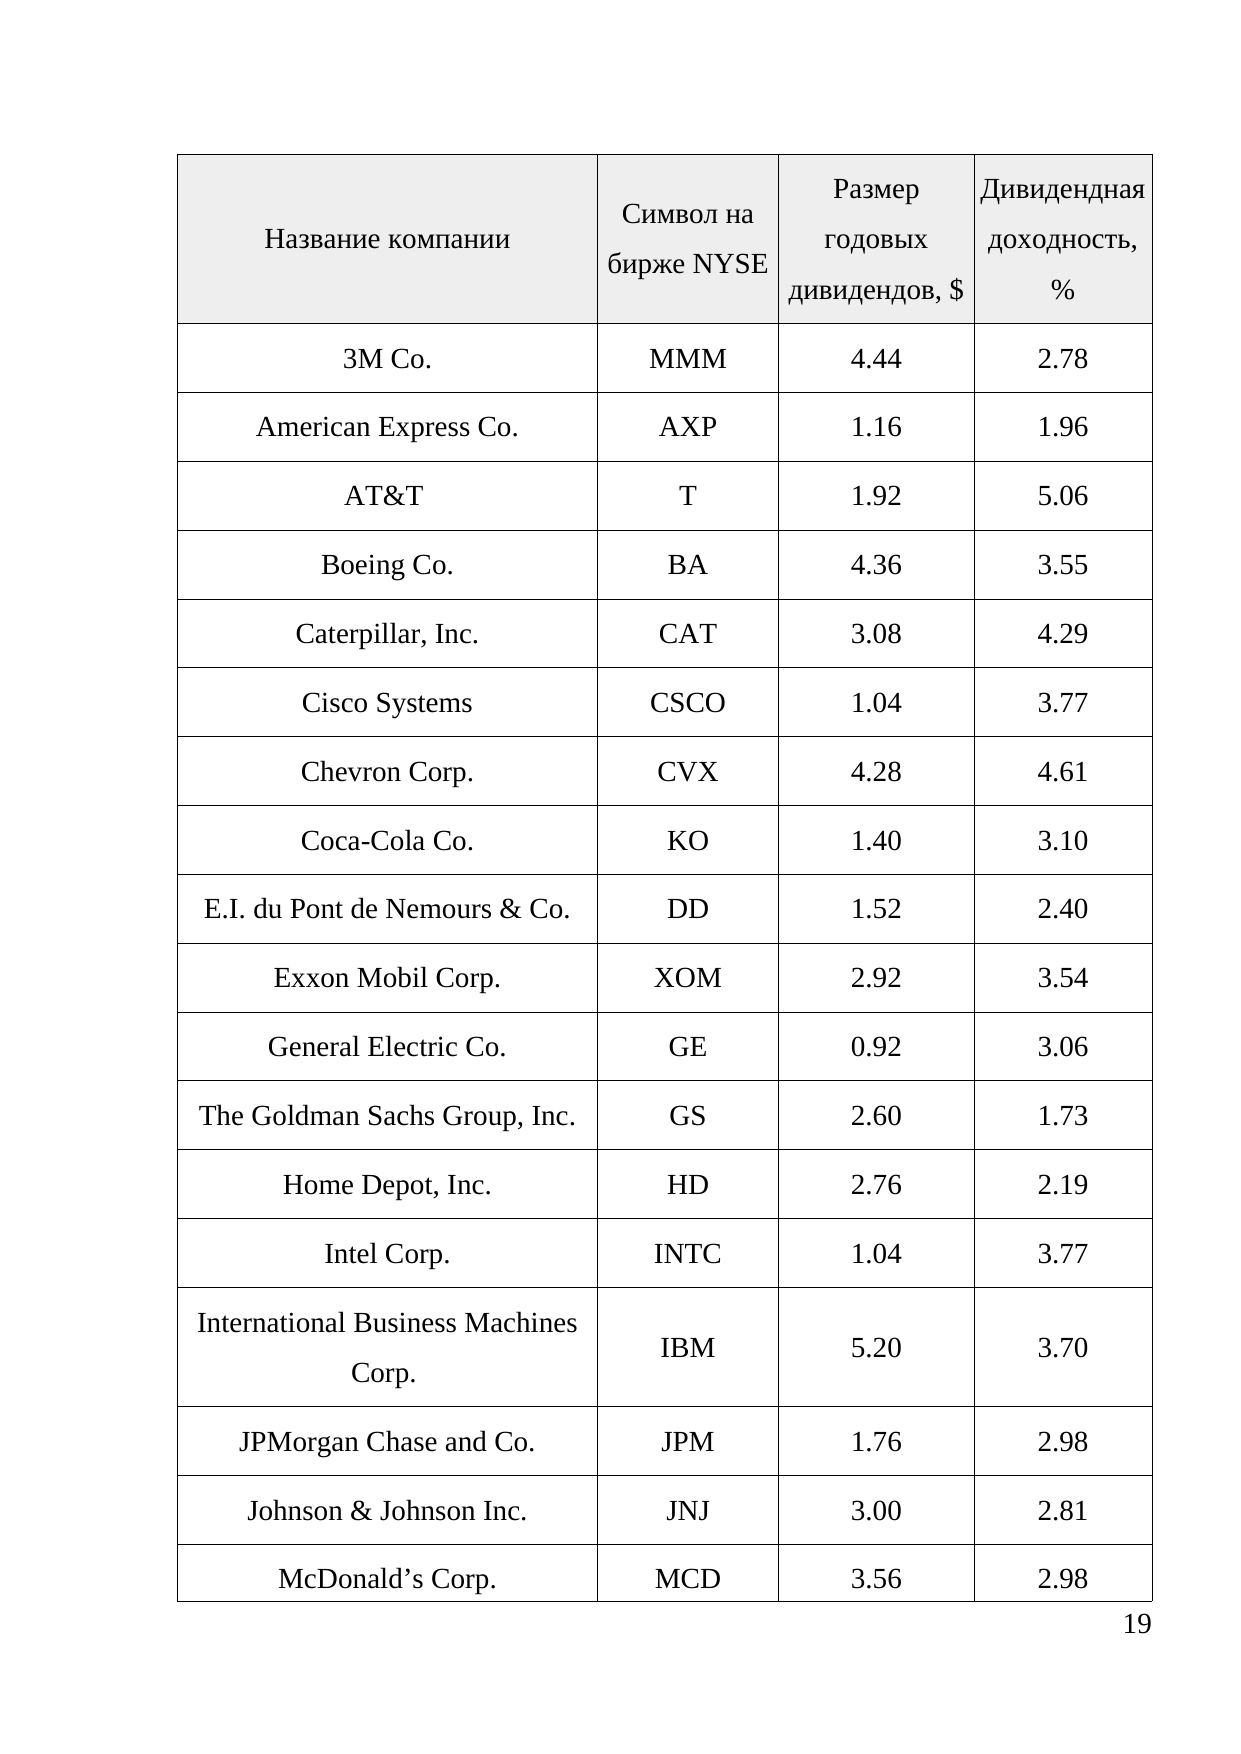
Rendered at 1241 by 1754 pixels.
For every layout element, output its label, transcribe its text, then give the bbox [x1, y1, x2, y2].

table_cell 2.98 [975, 1407, 1152, 1475]
table_cell AT&T [178, 462, 597, 529]
table_cell MCD [598, 1545, 778, 1601]
table_cell GE [598, 1013, 778, 1080]
table_cell Home Depot, Inc. [178, 1150, 597, 1218]
table_cell 1.04 [779, 668, 974, 736]
table_cell 1.73 [975, 1081, 1152, 1149]
table_cell 2.92 [779, 944, 974, 1012]
table_cell 4.29 [975, 600, 1152, 667]
table_cell General Electric Co. [178, 1013, 597, 1080]
table_cell Cisco Systems [178, 668, 597, 736]
table_cell Caterpillar, Inc. [178, 600, 597, 667]
table_cell E.I. du Pont de Nemours & Co. [178, 875, 597, 943]
table_header Дивидендная доходность, % [975, 155, 1152, 323]
table_cell 2.81 [975, 1476, 1152, 1544]
table_cell 1.92 [779, 462, 974, 529]
table_cell Exxon Mobil Corp. [178, 944, 597, 1012]
table_cell 3.10 [975, 806, 1152, 874]
table_cell 2.76 [779, 1150, 974, 1218]
table_cell 2.60 [779, 1081, 974, 1149]
table_cell 4.44 [779, 324, 974, 392]
table_cell 3.54 [975, 944, 1152, 1012]
table_cell CSCO [598, 668, 778, 736]
table_cell 3.70 [975, 1288, 1152, 1406]
table_cell 3.77 [975, 668, 1152, 736]
table_cell XOM [598, 944, 778, 1012]
table_cell 2.40 [975, 875, 1152, 943]
table_cell Johnson & Johnson Inc. [178, 1476, 597, 1544]
table_cell American Express Co. [178, 393, 597, 461]
table_cell 3.06 [975, 1013, 1152, 1080]
table_cell International Business Machines Corp. [178, 1288, 597, 1406]
table_cell 1.16 [779, 393, 974, 461]
table_cell 4.61 [975, 737, 1152, 805]
table_cell KO [598, 806, 778, 874]
table_cell HD [598, 1150, 778, 1218]
table_cell McDonald’s Corp. [178, 1545, 597, 1601]
table_cell 2.19 [975, 1150, 1152, 1218]
table_cell CAT [598, 600, 778, 667]
table_cell DD [598, 875, 778, 943]
table_cell 2.98 [975, 1545, 1152, 1601]
table_cell BA [598, 531, 778, 598]
table_cell 5.20 [779, 1288, 974, 1406]
table_cell INTC [598, 1219, 778, 1287]
table_cell JPM [598, 1407, 778, 1475]
table_cell 3.56 [779, 1545, 974, 1601]
table_cell 1.76 [779, 1407, 974, 1475]
table_cell 3.00 [779, 1476, 974, 1544]
table_cell T [598, 462, 778, 529]
table_header Размер годовых дивидендов, $ [779, 155, 974, 323]
table_cell The Goldman Sachs Group, Inc. [178, 1081, 597, 1149]
table_header Название компании [178, 155, 597, 323]
table_cell 0.92 [779, 1013, 974, 1080]
table_cell AXP [598, 393, 778, 461]
table_header Символ на бирже NYSE [598, 155, 778, 323]
table_cell 1.04 [779, 1219, 974, 1287]
table_cell 1.52 [779, 875, 974, 943]
table_cell Chevron Corp. [178, 737, 597, 805]
table_cell CVX [598, 737, 778, 805]
table_cell 2.78 [975, 324, 1152, 392]
table_cell 3.55 [975, 531, 1152, 598]
table_cell 4.36 [779, 531, 974, 598]
table_cell Boeing Co. [178, 531, 597, 598]
table_cell 1.96 [975, 393, 1152, 461]
table_cell 5.06 [975, 462, 1152, 529]
table_cell JPMorgan Chase and Co. [178, 1407, 597, 1475]
table_cell Coca-Cola Co. [178, 806, 597, 874]
table_cell GS [598, 1081, 778, 1149]
table_cell Intel Corp. [178, 1219, 597, 1287]
table_cell 1.40 [779, 806, 974, 874]
table_cell 4.28 [779, 737, 974, 805]
table_cell JNJ [598, 1476, 778, 1544]
table_cell MMM [598, 324, 778, 392]
table_cell 3M Co. [178, 324, 597, 392]
table_cell 3.77 [975, 1219, 1152, 1287]
table_cell IBM [598, 1288, 778, 1406]
table_cell 3.08 [779, 600, 974, 667]
